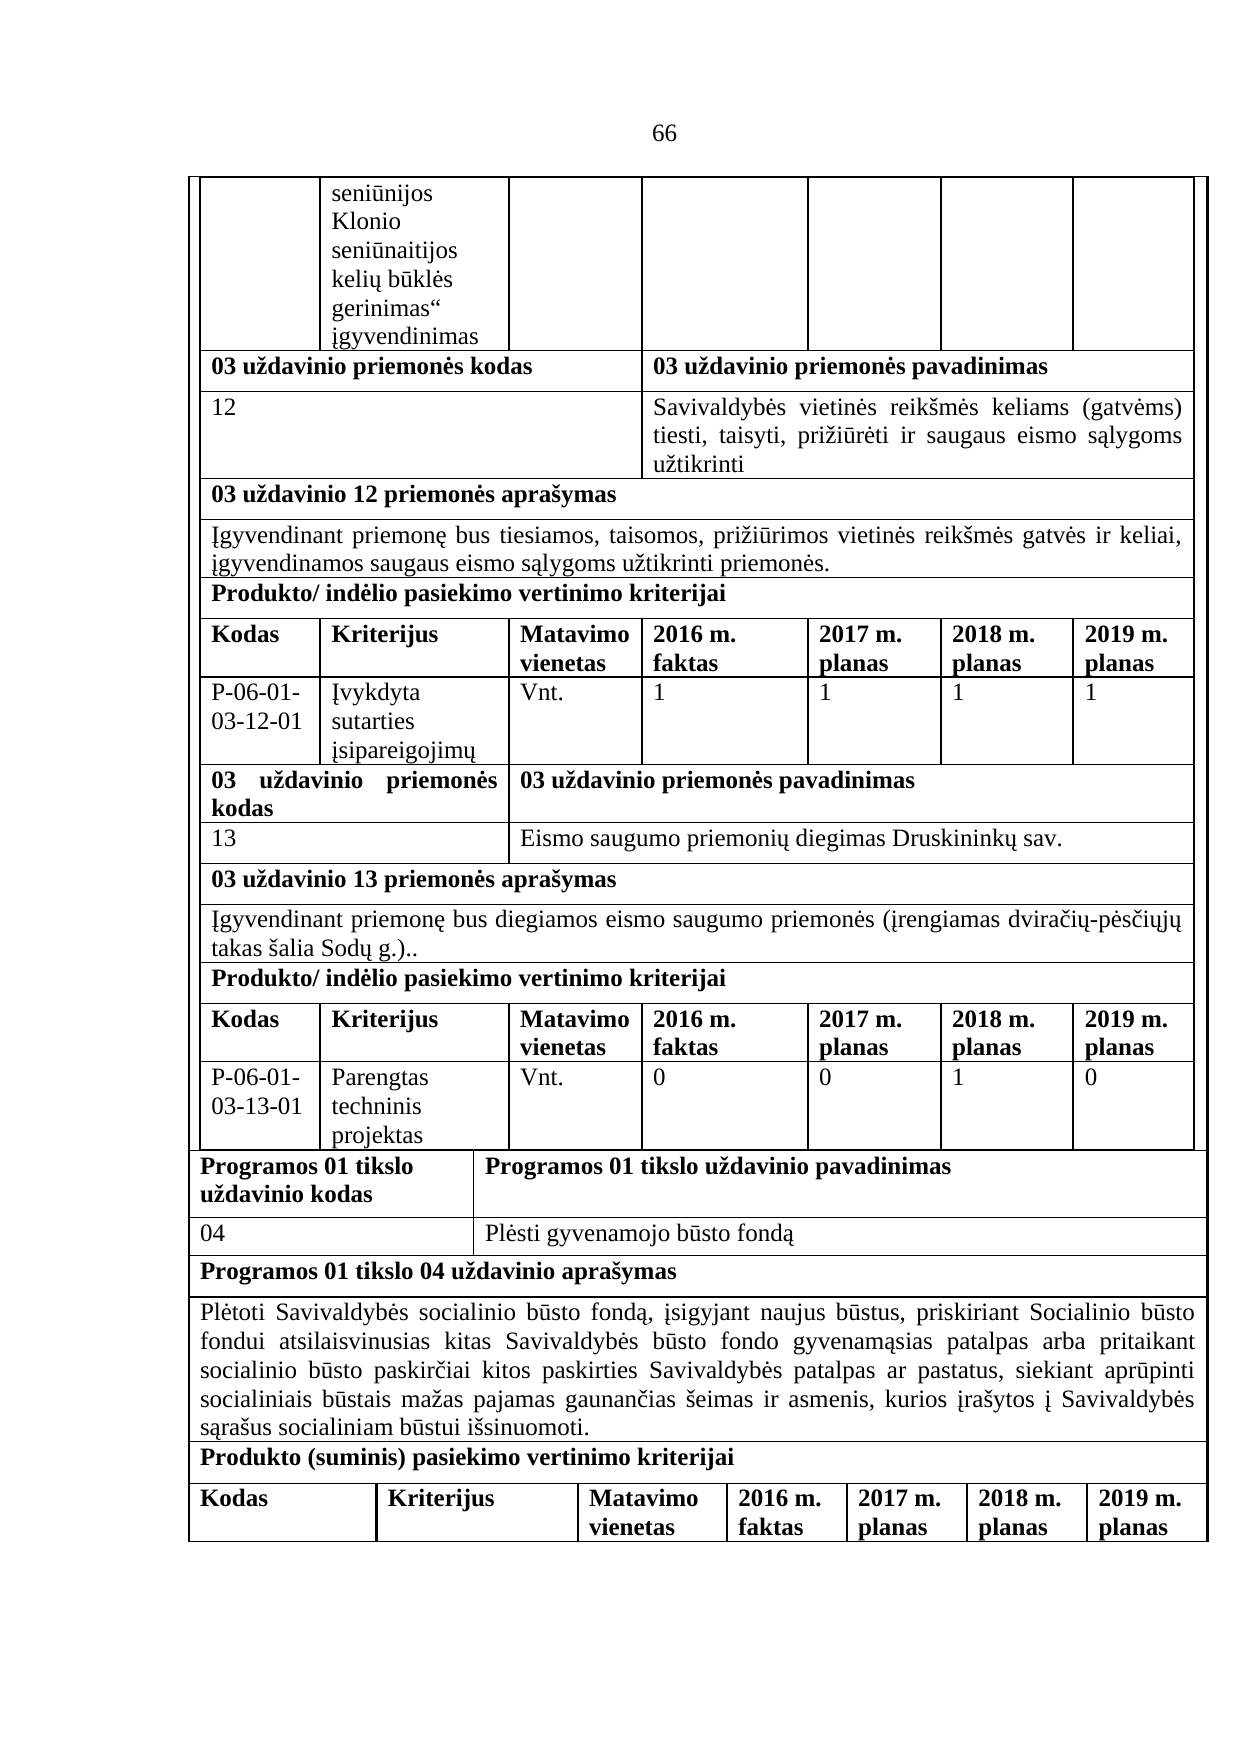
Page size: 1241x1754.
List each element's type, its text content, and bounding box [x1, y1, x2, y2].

table_cell 1 [643, 678, 807, 764]
table_cell Kodas [201, 619, 319, 676]
table_cell 0 [1074, 1062, 1193, 1148]
table_cell 2019 m. planas [1074, 619, 1193, 676]
table_cell 2016 m. faktas [643, 1004, 807, 1061]
table_cell Plėsti gyvenamojo būsto fondą [474, 1218, 1206, 1255]
table_cell Kriterijus [321, 1004, 508, 1061]
table_cell Matavimo vienetas [510, 619, 641, 676]
table_cell Produkto/ indėlio pasiekimo vertinimo kriterijai [201, 578, 1193, 618]
table_cell Savivaldybės vietinės reikšmės keliams (gatvėms) tiesti, taisyti, prižiūrėti ir saugaus eismo sąlygoms užtikrinti [643, 392, 1193, 478]
table_cell Eismo saugumo priemonių diegimas Druskininkų sav. [510, 823, 1193, 863]
table_cell Kodas [190, 1484, 375, 1541]
table_cell 03 uždavinio priemonės pavadinimas [643, 351, 1193, 391]
table_cell 04 [190, 1218, 473, 1255]
table_cell Produkto (suminis) pasiekimo vertinimo kriterijai [190, 1442, 1206, 1482]
table_cell 2017 m. planas [809, 619, 940, 676]
table_cell 2016 m. faktas [728, 1484, 846, 1541]
table_cell 2017 m. planas [809, 1004, 940, 1061]
table_cell Kriterijus [321, 619, 508, 676]
table_cell [190, 177, 199, 1150]
table_cell 1 [1074, 678, 1193, 764]
table_cell 0 [643, 1062, 807, 1148]
table_cell [201, 178, 319, 350]
table_cell P-06-01-03-13-01 [201, 1062, 319, 1148]
table_cell P-06-01-03-12-01 [201, 678, 319, 764]
table_cell Programos 01 tikslo uždavinio kodas [190, 1151, 473, 1217]
table_cell seniūnijos Klonio seniūnaitijos kelių būklės gerinimas“ įgyvendinimas [321, 178, 508, 350]
table_cell 03 uždavinio priemonės kodas [201, 351, 641, 391]
table_cell Vnt. [510, 678, 641, 764]
table_cell 2018 m. planas [968, 1484, 1086, 1541]
table_cell Kriterijus [378, 1484, 577, 1541]
table_cell Matavimo vienetas [579, 1484, 726, 1541]
table_cell 1 [942, 678, 1072, 764]
table_cell [1195, 177, 1206, 1150]
table_cell 03 uždavinio priemonės kodas [201, 765, 508, 822]
table_cell 03 uždavinio priemonės pavadinimas [510, 765, 1193, 822]
table_cell [643, 178, 807, 350]
table_cell [510, 178, 641, 350]
table_cell Įvykdyta sutarties įsipareigojimų [321, 678, 508, 764]
table_cell [1074, 178, 1193, 350]
table_cell [809, 178, 940, 350]
table_cell 2019 m. planas [1074, 1004, 1193, 1061]
table_cell 2017 m. planas [848, 1484, 966, 1541]
table_cell 13 [201, 823, 508, 863]
table_cell Vnt. [510, 1062, 641, 1148]
table_cell Įgyvendinant priemonę bus diegiamos eismo saugumo priemonės (įrengiamas dviračių-pėsčiųjų takas šalia Sodų g.).. [201, 905, 1193, 962]
table_cell Įgyvendinant priemonę bus tiesiamos, taisomos, prižiūrimos vietinės reikšmės gatvės ir keliai, įgyvendinamos saugaus eismo sąlygoms užtikrinti priemonės. [201, 520, 1193, 577]
table_cell 12 [201, 392, 641, 478]
table_cell 2019 m. planas [1088, 1484, 1206, 1541]
table_cell 2018 m. planas [942, 1004, 1072, 1061]
table_cell Programos 01 tikslo 04 uždavinio aprašymas [190, 1256, 1206, 1296]
table_cell 03 uždavinio 13 priemonės aprašymas [201, 864, 1193, 903]
table_cell Produkto/ indėlio pasiekimo vertinimo kriterijai [201, 963, 1193, 1003]
table_cell [942, 178, 1072, 350]
table_cell 1 [809, 678, 940, 764]
table_cell Programos 01 tikslo uždavinio pavadinimas [474, 1151, 1206, 1217]
table_cell Matavimo vienetas [510, 1004, 641, 1061]
table_cell 03 uždavinio 12 priemonės aprašymas [201, 479, 1193, 519]
table_cell 2016 m. faktas [643, 619, 807, 676]
table_cell Parengtas techninis projektas [321, 1062, 508, 1148]
table_cell 2018 m. planas [942, 619, 1072, 676]
table_cell Kodas [201, 1004, 319, 1061]
table_cell 0 [809, 1062, 940, 1148]
table_cell 1 [942, 1062, 1072, 1148]
table_cell Plėtoti Savivaldybės socialinio būsto fondą, įsigyjant naujus būstus, priskiriant Socialinio būsto fondui atsilaisvinusias kitas Savivaldybės būsto fondo gyvenamąsias patalpas arba pritaikant socialinio būsto paskirčiai kitos paskirties Savivaldybės patalpas ar pastatus, siekiant aprūpinti socialiniais būstais mažas pajamas gaunančias šeimas ir asmenis, kurios įrašytos į Savivaldybės sąrašus socialiniam būstui išsinuomoti. [190, 1298, 1206, 1441]
